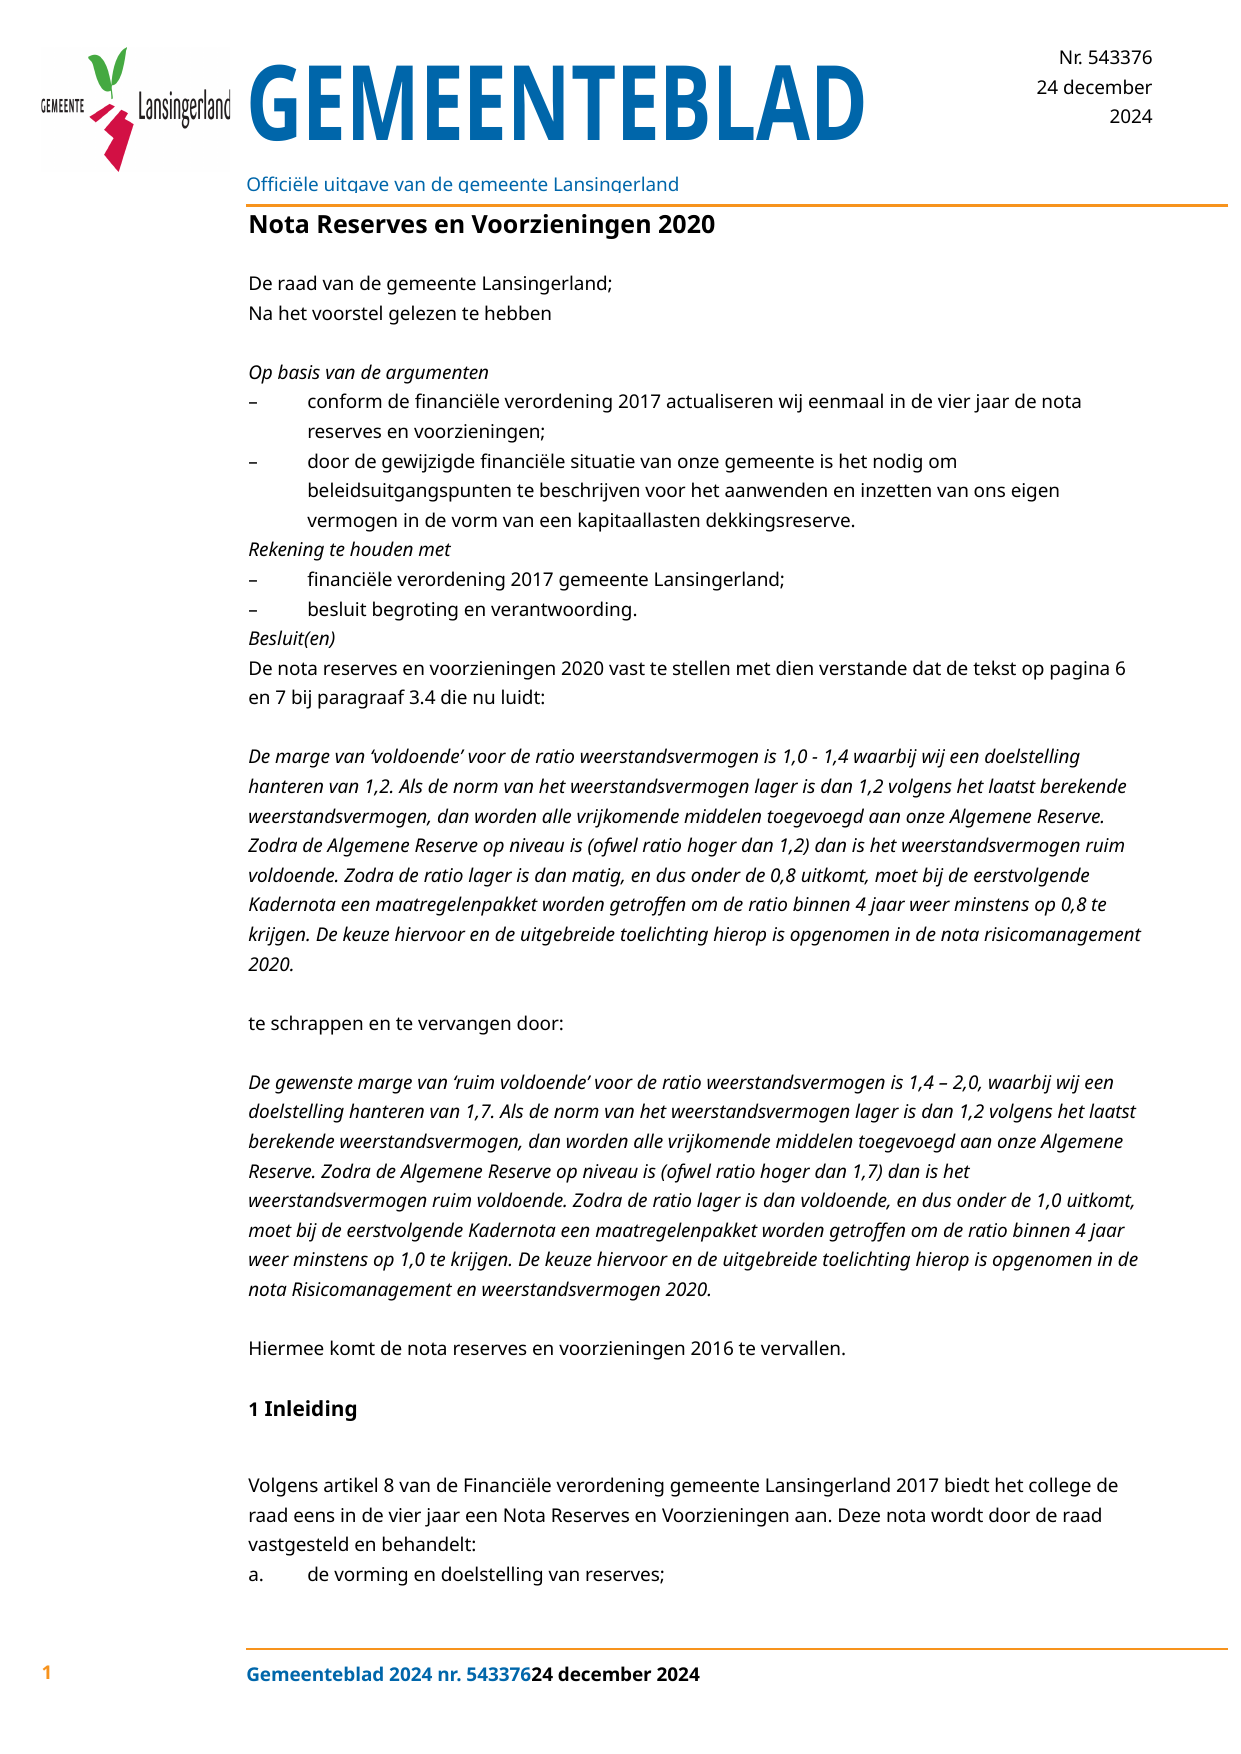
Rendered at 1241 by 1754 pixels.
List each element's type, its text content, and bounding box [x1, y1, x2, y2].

text Na het voorstel gelezen te hebben [248, 300, 1152, 326]
picture [41, 47, 231, 172]
text Nota Reserves en Voorzieningen 2020 [248, 207, 1152, 241]
text De marge van ‘voldoende’ voor de ratio weerstandsvermogen is 1,0 - 1,4 waarbij wij een doelstelling hanteren van 1,2. Als de norm van het weerstandsvermogen lager is dan 1,2 volgens het laatst berekende weerstandsvermogen, dan worden alle vrijkomende middelen toegevoegd aan onze Algemene Reserve. Zodra de Algemene Reserve op niveau is (ofwel ratio hoger dan 1,2) dan is het weerstandsvermogen ruim voldoende. Zodra de ratio lager is dan matig, en dus onder de 0,8 uitkomt, moet bij de eerstvolgende Kadernota een maatregelenpakket worden getroffen om de ratio binnen 4 jaar weer minstens op 0,8 te krijgen. De keuze hiervoor en de uitgebreide toelichting hierop is opgenomen in de nota risicomanagement 2020. [248, 744, 1152, 976]
text De nota reserves en voorzieningen 2020 vast te stellen met dien verstande dat de tekst op pagina 6 en 7 bij paragraaf 3.4 die nu luidt: [248, 655, 1152, 710]
text De raad van de gemeente Lansingerland; [248, 270, 1152, 296]
text te schrappen en te vervangen door: [248, 1010, 1152, 1036]
list besluit begroting en verantwoording. [248, 596, 1152, 621]
text Rekening te houden met [248, 537, 1152, 562]
text De gewenste marge van ‘ruim voldoende’ voor de ratio weerstandsvermogen is 1,4 – 2,0, waarbij wij een doelstelling hanteren van 1,7. Als de norm van het weerstandsvermogen lager is dan 1,2 volgens het laatst berekende weerstandsvermogen, dan worden alle vrijkomende middelen toegevoegd aan onze Algemene Reserve. Zodra de Algemene Reserve op niveau is (ofwel ratio hoger dan 1,7) dan is het weerstandsvermogen ruim voldoende. Zodra de ratio lager is dan voldoende, en dus onder de 1,0 uitkomt, moet bij de eerstvolgende Kadernota een maatregelenpakket worden getroffen om de ratio binnen 4 jaar weer minstens op 1,0 te krijgen. De keuze hiervoor en de uitgebreide toelichting hierop is opgenomen in de nota Risicomanagement en weerstandsvermogen 2020. [248, 1069, 1152, 1302]
text Besluit(en) [248, 625, 1152, 651]
text 1 Inleiding [248, 1394, 1152, 1423]
text Volgens artikel 8 van de Financiële verordening gemeente Lansingerland 2017 biedt het college de raad eens in de vier jaar een Nota Reserves en Voorzieningen aan. Deze nota wordt door de raad vastgesteld en behandelt: [248, 1472, 1152, 1557]
text Op basis van de argumenten [248, 359, 1152, 385]
text Hiermee komt de nota reserves en voorzieningen 2016 te vervallen. [248, 1335, 1152, 1361]
list conform de financiële verordening 2017 actualiseren wij eenmaal in de vier jaar de nota reserves en voorzieningen; [248, 389, 1152, 444]
list de vorming en doelstelling van reserves; [248, 1561, 1152, 1587]
list door de gewijzigde financiële situatie van onze gemeente is het nodig om beleidsuitgangspunten te beschrijven voor het aanwenden en inzetten van ons eigen vermogen in de vorm van een kapitaallasten dekkingsreserve. [248, 448, 1152, 533]
list financiële verordening 2017 gemeente Lansingerland; [248, 566, 1152, 592]
